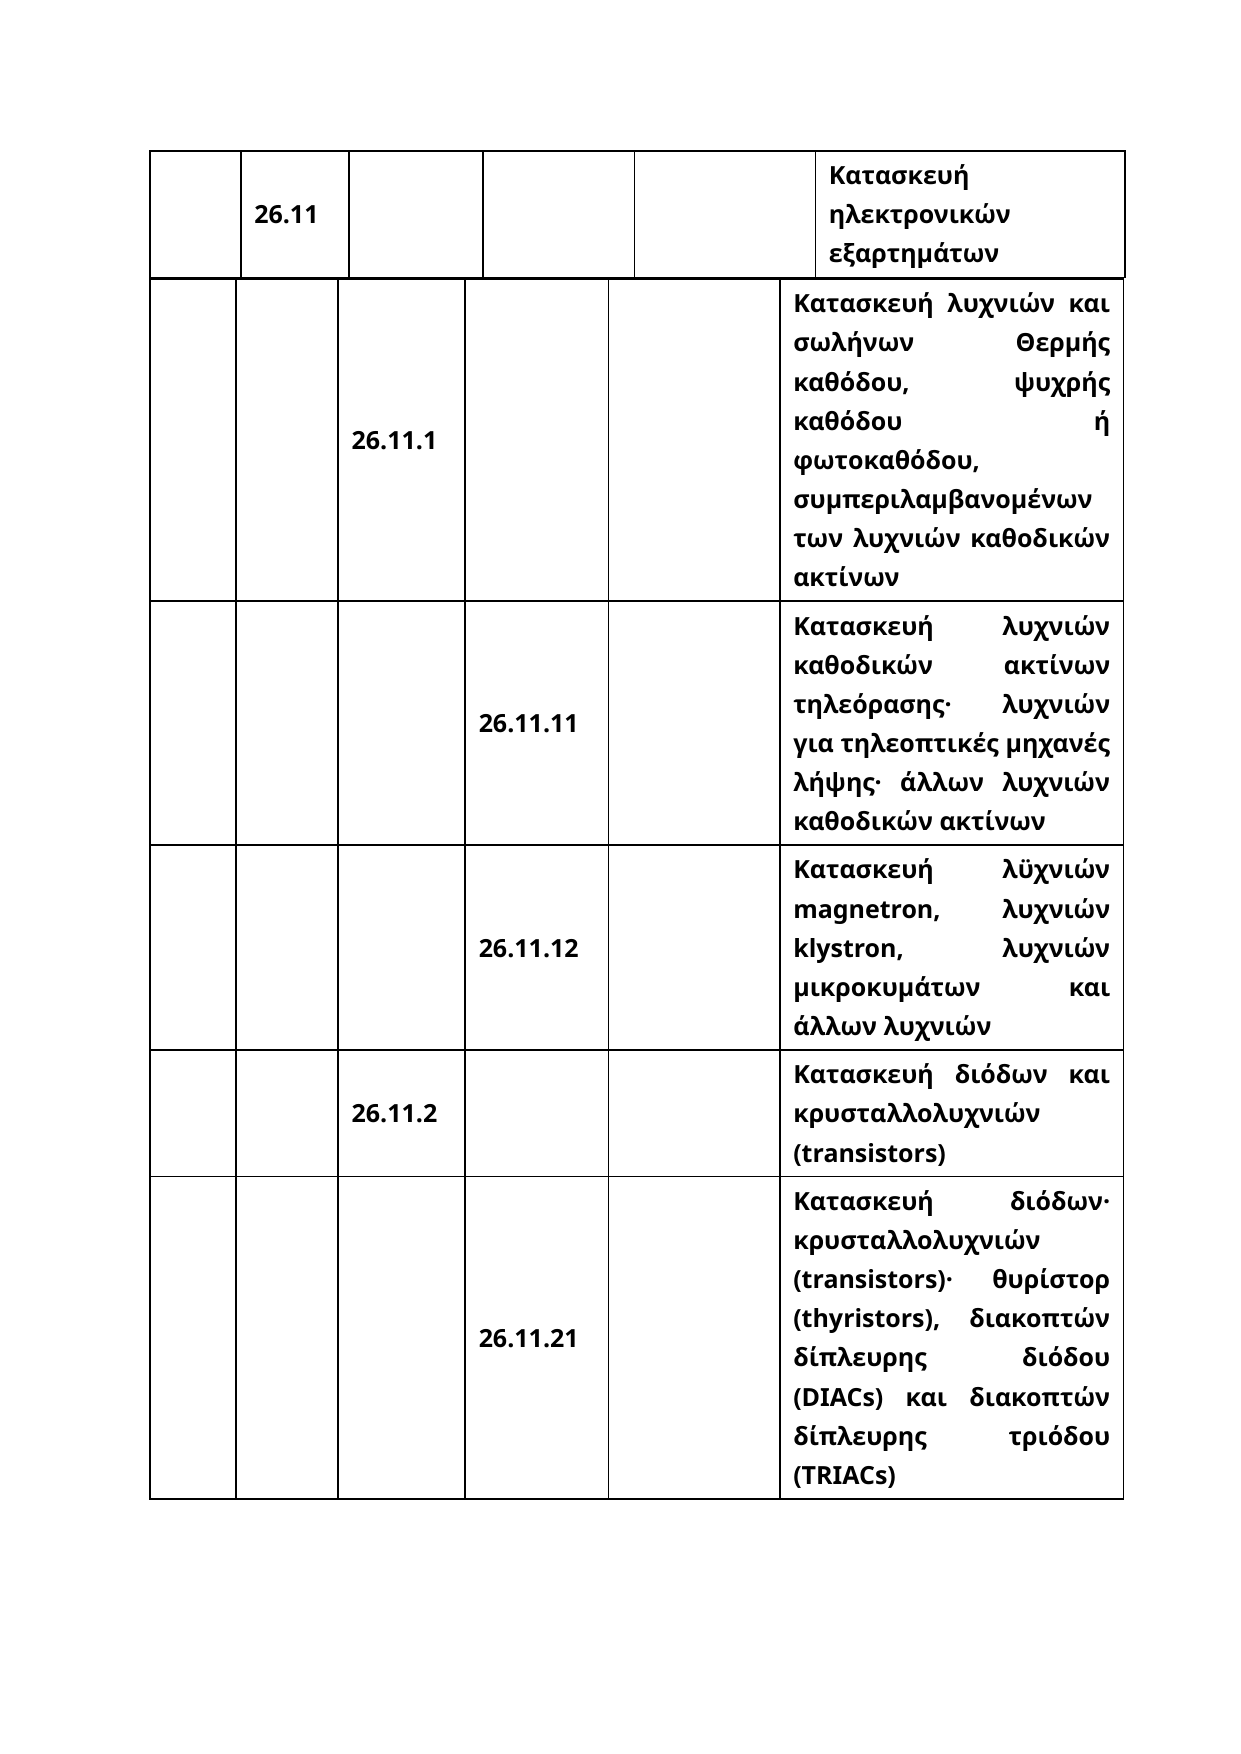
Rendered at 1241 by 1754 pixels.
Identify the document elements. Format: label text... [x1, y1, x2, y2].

table_cell Κατασκευή διόδων· κρυσταλλολυχνιών (transistors)· θυρίστορ (thyristors), διακοπτών δίπλευρης διόδου (DIACs) και διακοπτών δίπλευρης τριόδου (TRIACs) [781, 1177, 1123, 1498]
table_cell [339, 1177, 464, 1498]
table_cell 26.11 [242, 152, 348, 276]
table_cell [609, 602, 779, 844]
table_cell [151, 602, 235, 844]
table_header [237, 280, 337, 600]
table_header [151, 280, 235, 600]
table_cell [609, 1051, 779, 1176]
table_cell 26.11.21 [466, 1177, 608, 1498]
table_cell Κατασκευή διόδων και κρυσταλλολυχνιών (transistors) [781, 1051, 1123, 1176]
table_cell [609, 1177, 779, 1498]
table_header 26.11.1 [339, 280, 464, 600]
table_cell [151, 1051, 235, 1176]
table_cell 26.11.11 [466, 602, 608, 844]
table_cell [466, 1051, 608, 1176]
table_cell [237, 1177, 337, 1498]
table_cell [151, 1177, 235, 1498]
table_cell Κατασκευή ηλεκτρονικών εξαρτημάτων [816, 152, 1124, 276]
table_cell [635, 152, 815, 276]
table_cell [151, 846, 235, 1049]
table_cell [339, 846, 464, 1049]
table_cell [350, 152, 482, 276]
table_header Κατασκευή λυχνιών και σωλήνων Θερμής καθόδου, ψυχρής καθόδου ή φωτοκαθόδου, συμπεριλαμβανομένων των λυχνιών καθοδικών ακτίνων [781, 280, 1123, 600]
table_cell [237, 846, 337, 1049]
table_cell [237, 1051, 337, 1176]
table_header [466, 280, 608, 600]
table_cell 26.11.12 [466, 846, 608, 1049]
table_cell [609, 846, 779, 1049]
table_cell Κατασκευή λυχνιών καθοδικών ακτίνων τηλεόρασης· λυχνιών για τηλεοπτικές μηχανές λήψης· άλλων λυχνιών καθοδικών ακτίνων [781, 602, 1123, 844]
table_cell Κατασκευή λϋχνιών magnetron, λυχνιών klystron, λυχνιών μικροκυμάτων και άλλων λυχνιών [781, 846, 1123, 1049]
table_cell [151, 152, 240, 276]
table_cell [237, 602, 337, 844]
table_cell [484, 152, 634, 276]
table_cell 26.11.2 [339, 1051, 464, 1176]
table_cell [339, 602, 464, 844]
table_header [609, 280, 779, 600]
